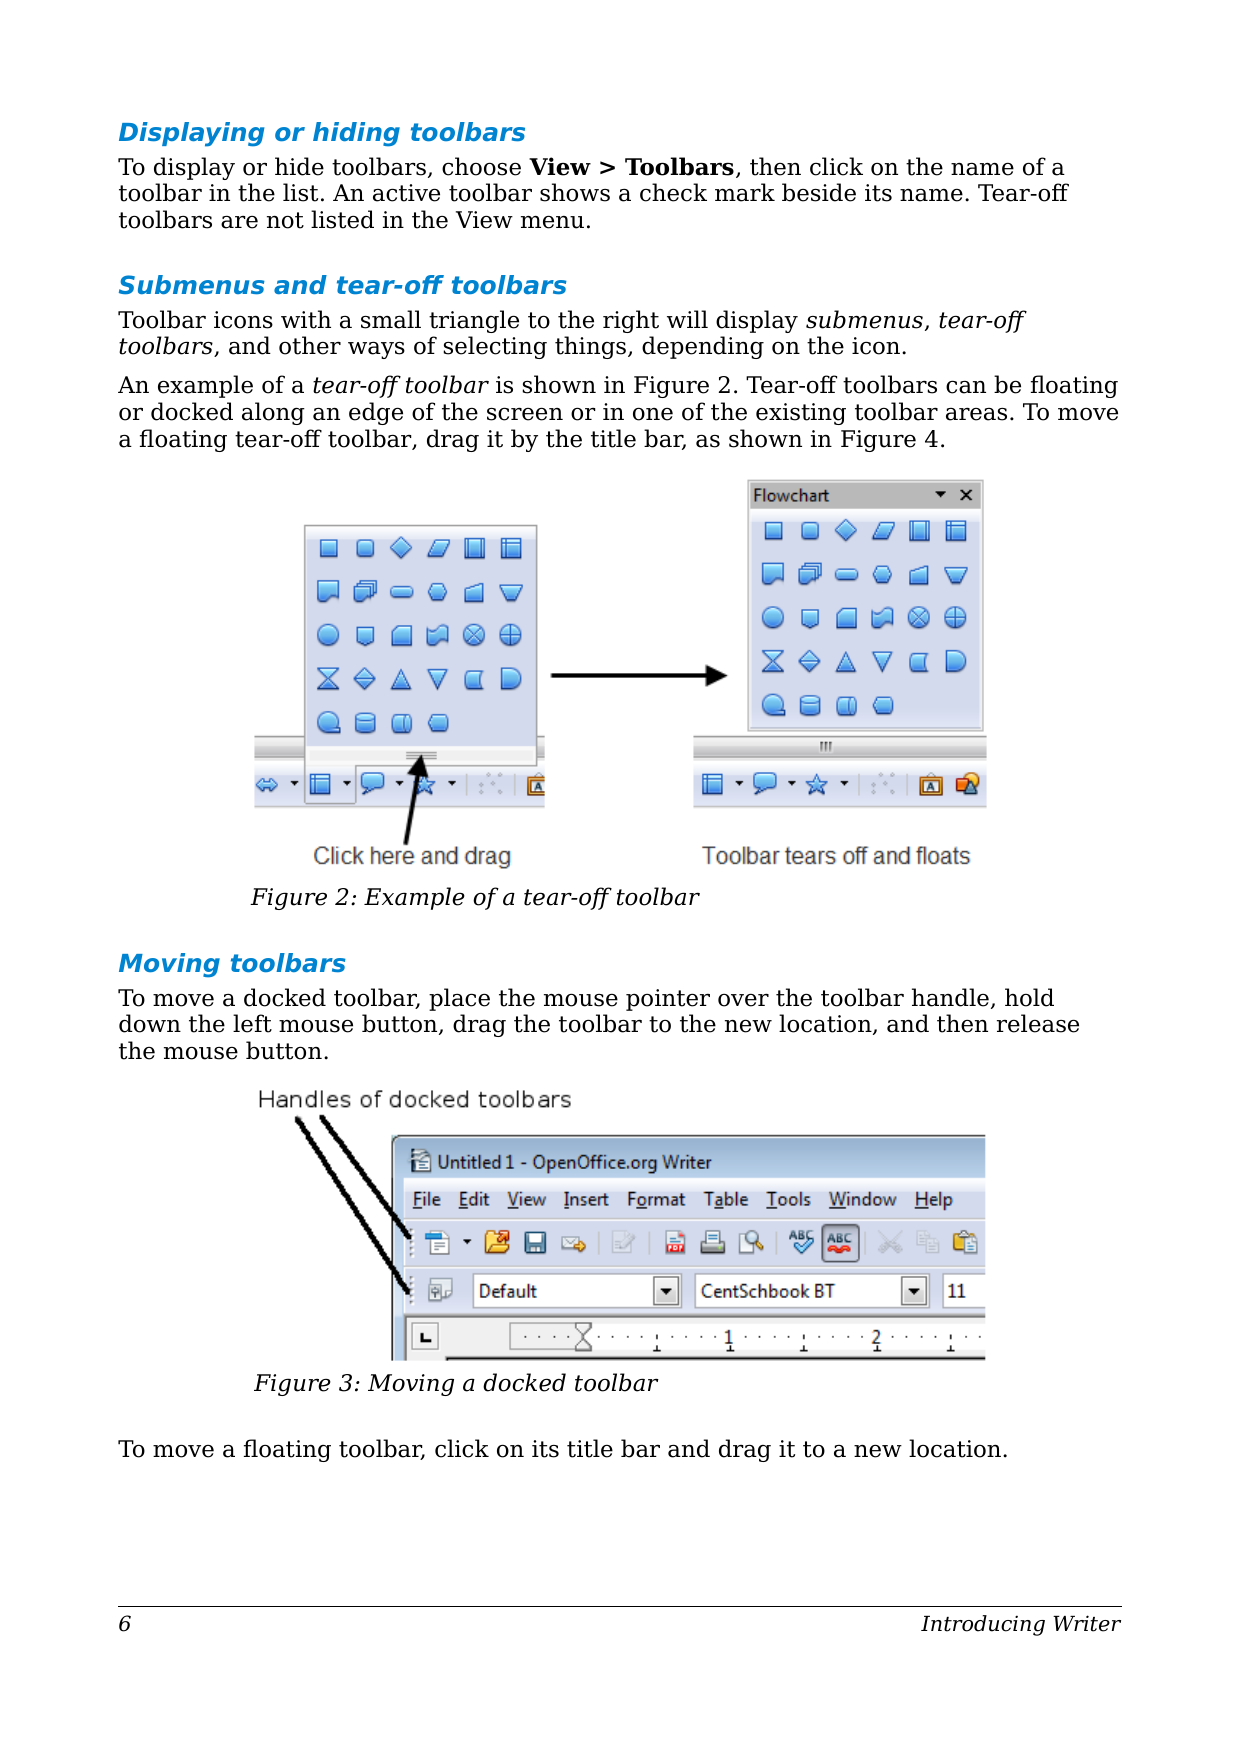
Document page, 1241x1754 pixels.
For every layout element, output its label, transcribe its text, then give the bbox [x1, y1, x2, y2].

text Figure 3: Moving a docked toolbar [254, 1370, 986, 1397]
subtitle Submenus and tear-off toolbars [118, 271, 1122, 301]
text An example of a tear-off toolbar is shown in Figure 2. Tear-off toolbars can be floating or docked along an edge of the screen or in one of the existing toolbar areas. To move a floating tear-off toolbar, drag it by the title bar, as shown in Figure 4. [118, 373, 1122, 453]
subtitle Moving toolbars [118, 949, 1122, 979]
picture [250, 477, 990, 878]
text To move a docked toolbar, place the mouse pointer over the toolbar handle, hold down the left mouse button, drag the toolbar to the new location, and then release the mouse button. [118, 985, 1122, 1065]
picture [254, 1083, 987, 1364]
text To display or hide toolbars, choose View > Toolbars, then click on the name of a toolbar in the list. An active toolbar shows a check mark beside its name. Tear-off toolbars are not listed in the View menu. [118, 153, 1122, 234]
subtitle Displaying or hiding toolbars [118, 118, 1122, 147]
text Figure 2: Example of a tear-off toolbar [251, 884, 989, 911]
text To move a floating toolbar, click on its title bar and drag it to a new location. [118, 1436, 1122, 1463]
text Toolbar icons with a small triangle to the right will display submenus, tear-off toolbars, and other ways of selecting things, depending on the icon. [118, 307, 1122, 360]
